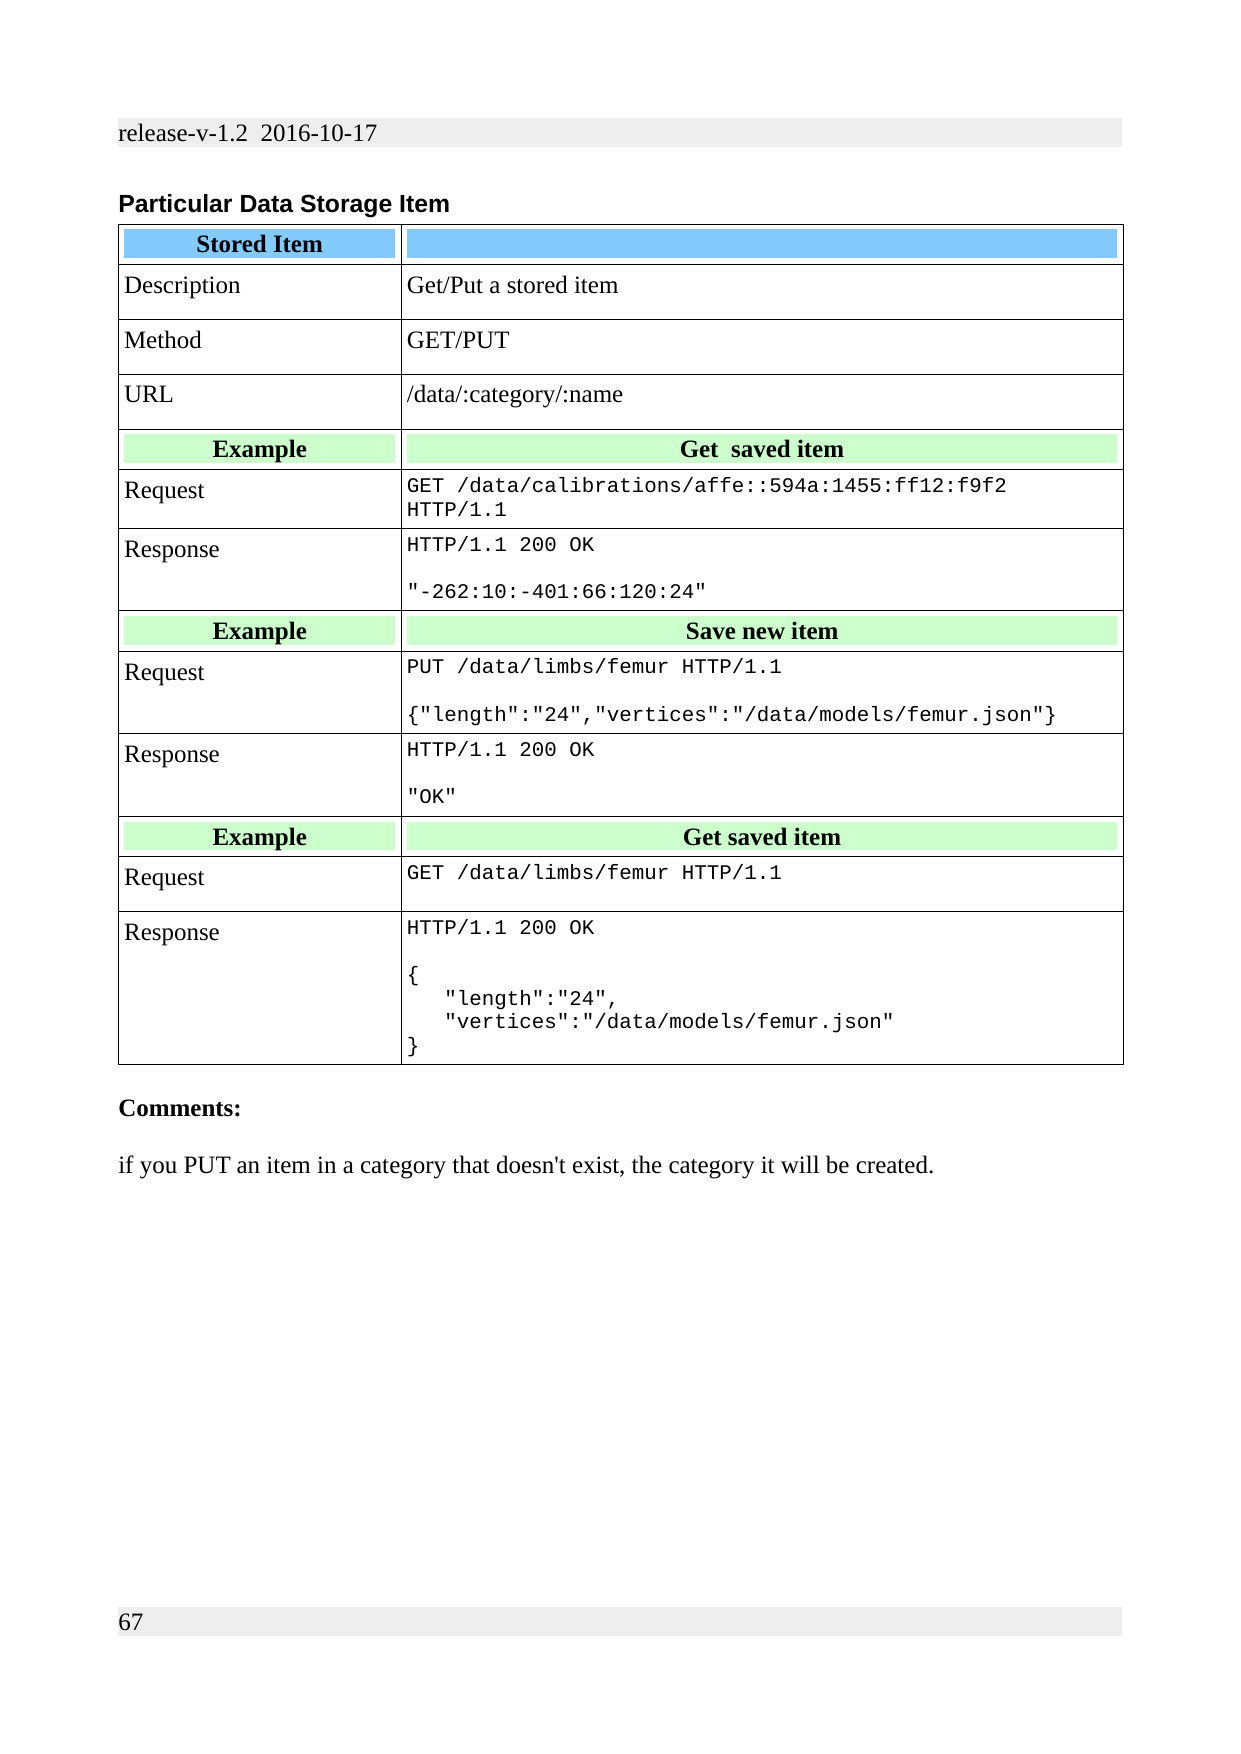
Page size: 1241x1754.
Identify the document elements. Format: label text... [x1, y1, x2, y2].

table_cell Example [119, 817, 401, 856]
table_cell HTTP/1.1 200 OK "OK" [402, 734, 1123, 816]
table_cell Request [119, 652, 401, 733]
table_cell Response [119, 912, 401, 1064]
table_cell Description [119, 265, 401, 319]
table_cell GET /data/limbs/femur HTTP/1.1 [402, 857, 1123, 911]
table_cell Get saved item [402, 430, 1123, 469]
table_cell Example [119, 430, 401, 469]
subtitle Particular Data Storage Item [118, 189, 1122, 217]
table_cell /data/:category/:name [402, 375, 1123, 429]
table_header GET /data/calibrations/affe::594a:1455:ff12:f9f2 HTTP/1.1 [402, 470, 1123, 528]
table_cell HTTP/1.1 200 OK "-262:10:-401:66:120:24" [402, 529, 1123, 610]
table_cell Response [119, 529, 401, 610]
text Comments: [118, 1093, 1122, 1122]
table_cell Get saved item [402, 817, 1123, 856]
table_cell Get/Put a stored item [402, 265, 1123, 319]
table_header Request [119, 470, 401, 528]
table_cell PUT /data/limbs/femur HTTP/1.1 {"length":"24","vertices":"/data/models/femur.json"} [402, 652, 1123, 733]
table_header Stored Item [119, 225, 401, 264]
table_cell Response [119, 734, 401, 816]
table_cell HTTP/1.1 200 OK { "length":"24", "vertices":"/data/models/femur.json" } [402, 912, 1123, 1064]
text if you PUT an item in a category that doesn't exist, the category it will be created. [118, 1150, 1122, 1179]
table_cell URL [119, 375, 401, 429]
table_cell Example [119, 611, 401, 651]
table_cell Request [119, 857, 401, 911]
table_cell Save new item [402, 611, 1123, 651]
table_header [402, 225, 1123, 264]
table_cell GET/PUT [402, 320, 1123, 374]
table_cell Method [119, 320, 401, 374]
